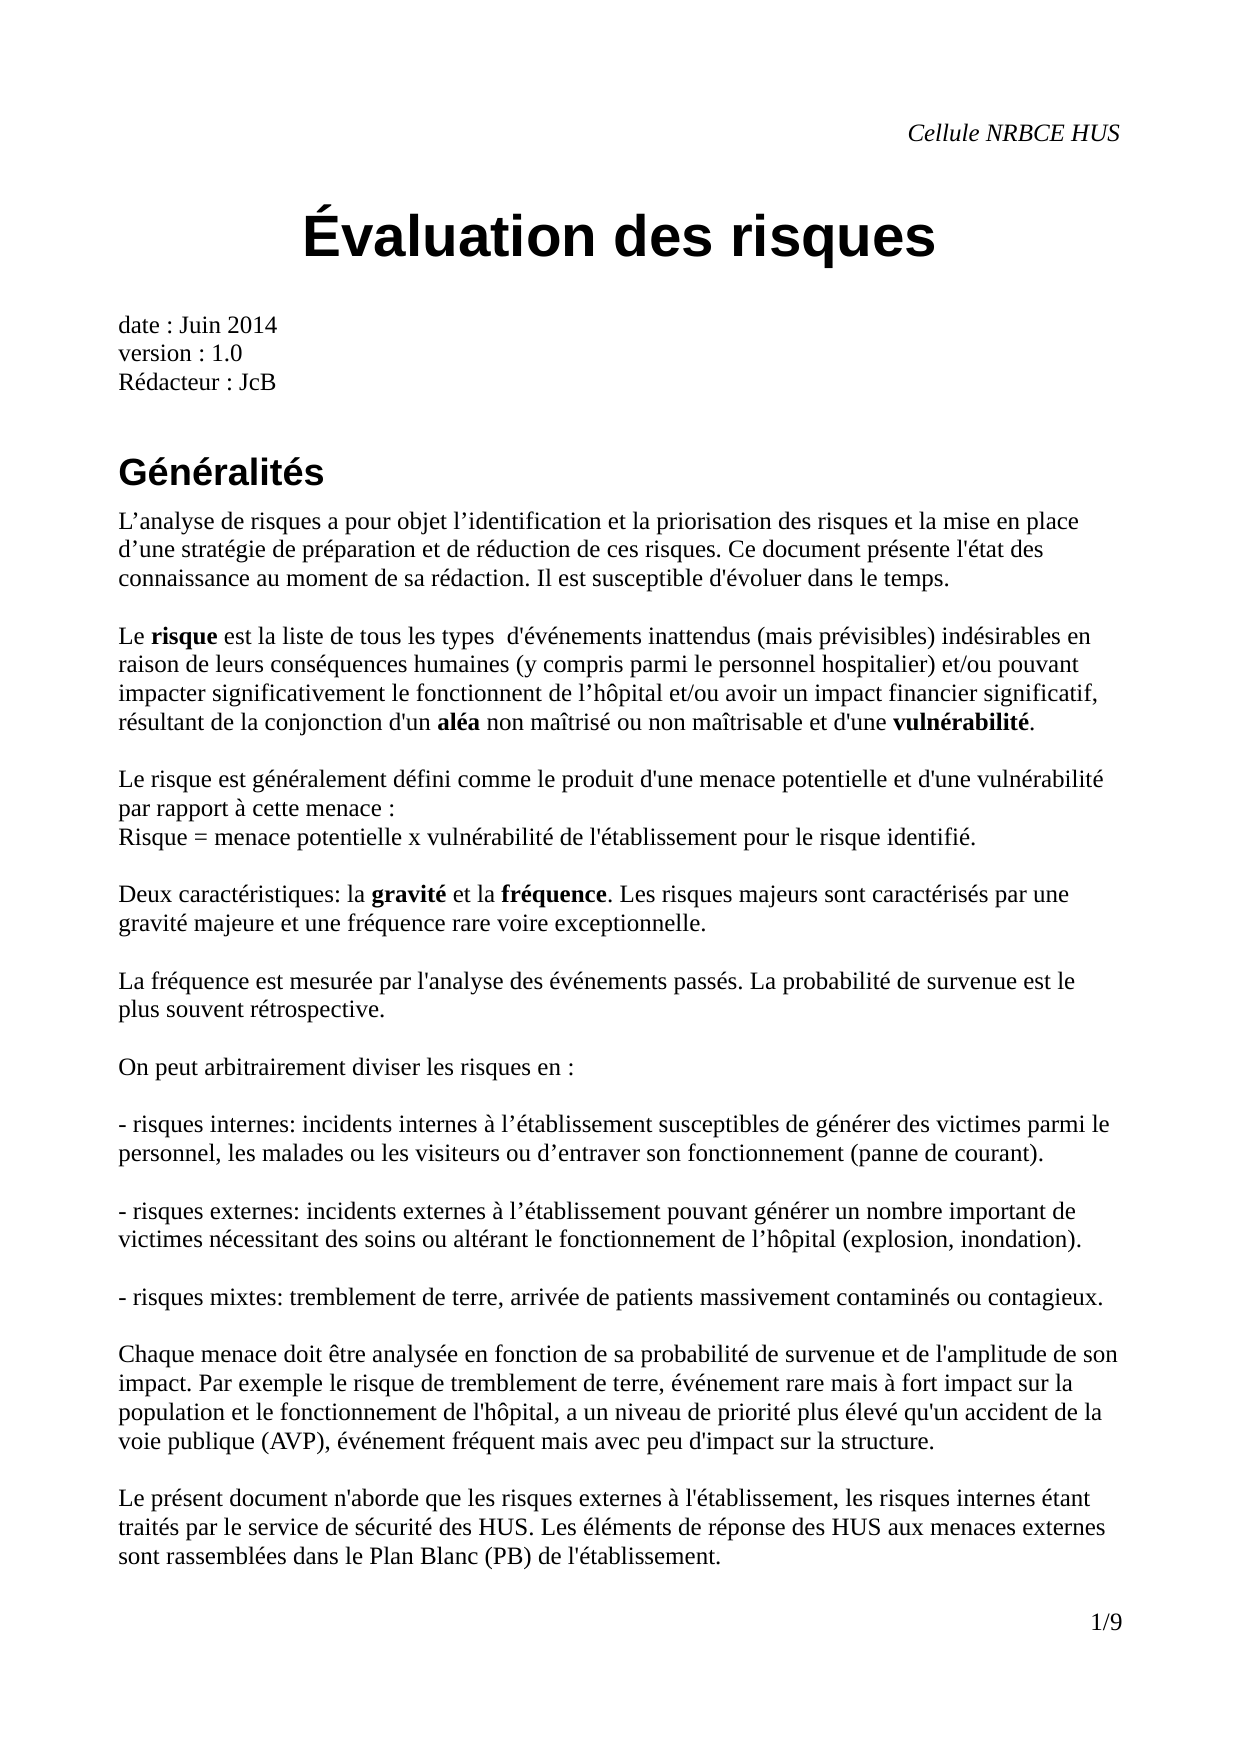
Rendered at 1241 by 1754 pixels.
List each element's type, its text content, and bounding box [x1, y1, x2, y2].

text Deux caractéristiques: la gravité et la fréquence. Les risques majeurs sont caractérisés par une gravité majeure et une fréquence rare voire exceptionnelle. [118, 879, 1122, 937]
text Rédacteur : JcB [118, 367, 1122, 396]
text - risques internes: incidents internes à l’établissement susceptibles de générer des victimes parmi le personnel, les malades ou les visiteurs ou d’entraver son fonctionnement (panne de courant). [118, 1109, 1122, 1167]
text La fréquence est mesurée par l'analyse des événements passés. La probabilité de survenue est le plus souvent rétrospective. [118, 966, 1122, 1023]
text date : Juin 2014 [118, 310, 1122, 338]
text L’analyse de risques a pour objet l’identification et la priorisation des risques et la mise en place d’une stratégie de préparation et de réduction de ces risques. Ce document présente l'état des connaissance au moment de sa rédaction. Il est susceptible d'évoluer dans le temps. [118, 506, 1122, 592]
text - risques mixtes: tremblement de terre, arrivée de patients massivement contaminés ou contagieux. [118, 1282, 1122, 1311]
text On peut arbitrairement diviser les risques en : [118, 1052, 1122, 1081]
text - risques externes: incidents externes à l’établissement pouvant générer un nombre important de victimes nécessitant des soins ou altérant le fonctionnement de l’hôpital (explosion, inondation). [118, 1196, 1122, 1253]
title Évaluation des risques [118, 201, 1122, 268]
text Le risque est généralement défini comme le produit d'une menace potentielle et d'une vulnérabilité par rapport à cette menace : [118, 764, 1122, 822]
text version : 1.0 [118, 338, 1122, 367]
subtitle Généralités [118, 450, 1122, 493]
text Le présent document n'aborde que les risques externes à l'établissement, les risques internes étant traités par le service de sécurité des HUS. Les éléments de réponse des HUS aux menaces externes sont rassemblées dans le Plan Blanc (PB) de l'établissement. [118, 1483, 1122, 1569]
text Chaque menace doit être analysée en fonction de sa probabilité de survenue et de l'amplitude de son impact. Par exemple le risque de tremblement de terre, événement rare mais à fort impact sur la population et le fonctionnement de l'hôpital, a un niveau de priorité plus élevé qu'un accident de la voie publique (AVP), événement fréquent mais avec peu d'impact sur la structure. [118, 1339, 1122, 1454]
text Risque = menace potentielle x vulnérabilité de l'établissement pour le risque identifié. [118, 822, 1122, 851]
text Le risque est la liste de tous les types d'événements inattendus (mais prévisibles) indésirables en raison de leurs conséquences humaines (y compris parmi le personnel hospitalier) et/ou pouvant impacter significativement le fonctionnent de l’hôpital et/ou avoir un impact financier significatif, résultant de la conjonction d'un aléa non maîtrisé ou non maîtrisable et d'une vulnérabilité. [118, 621, 1122, 736]
